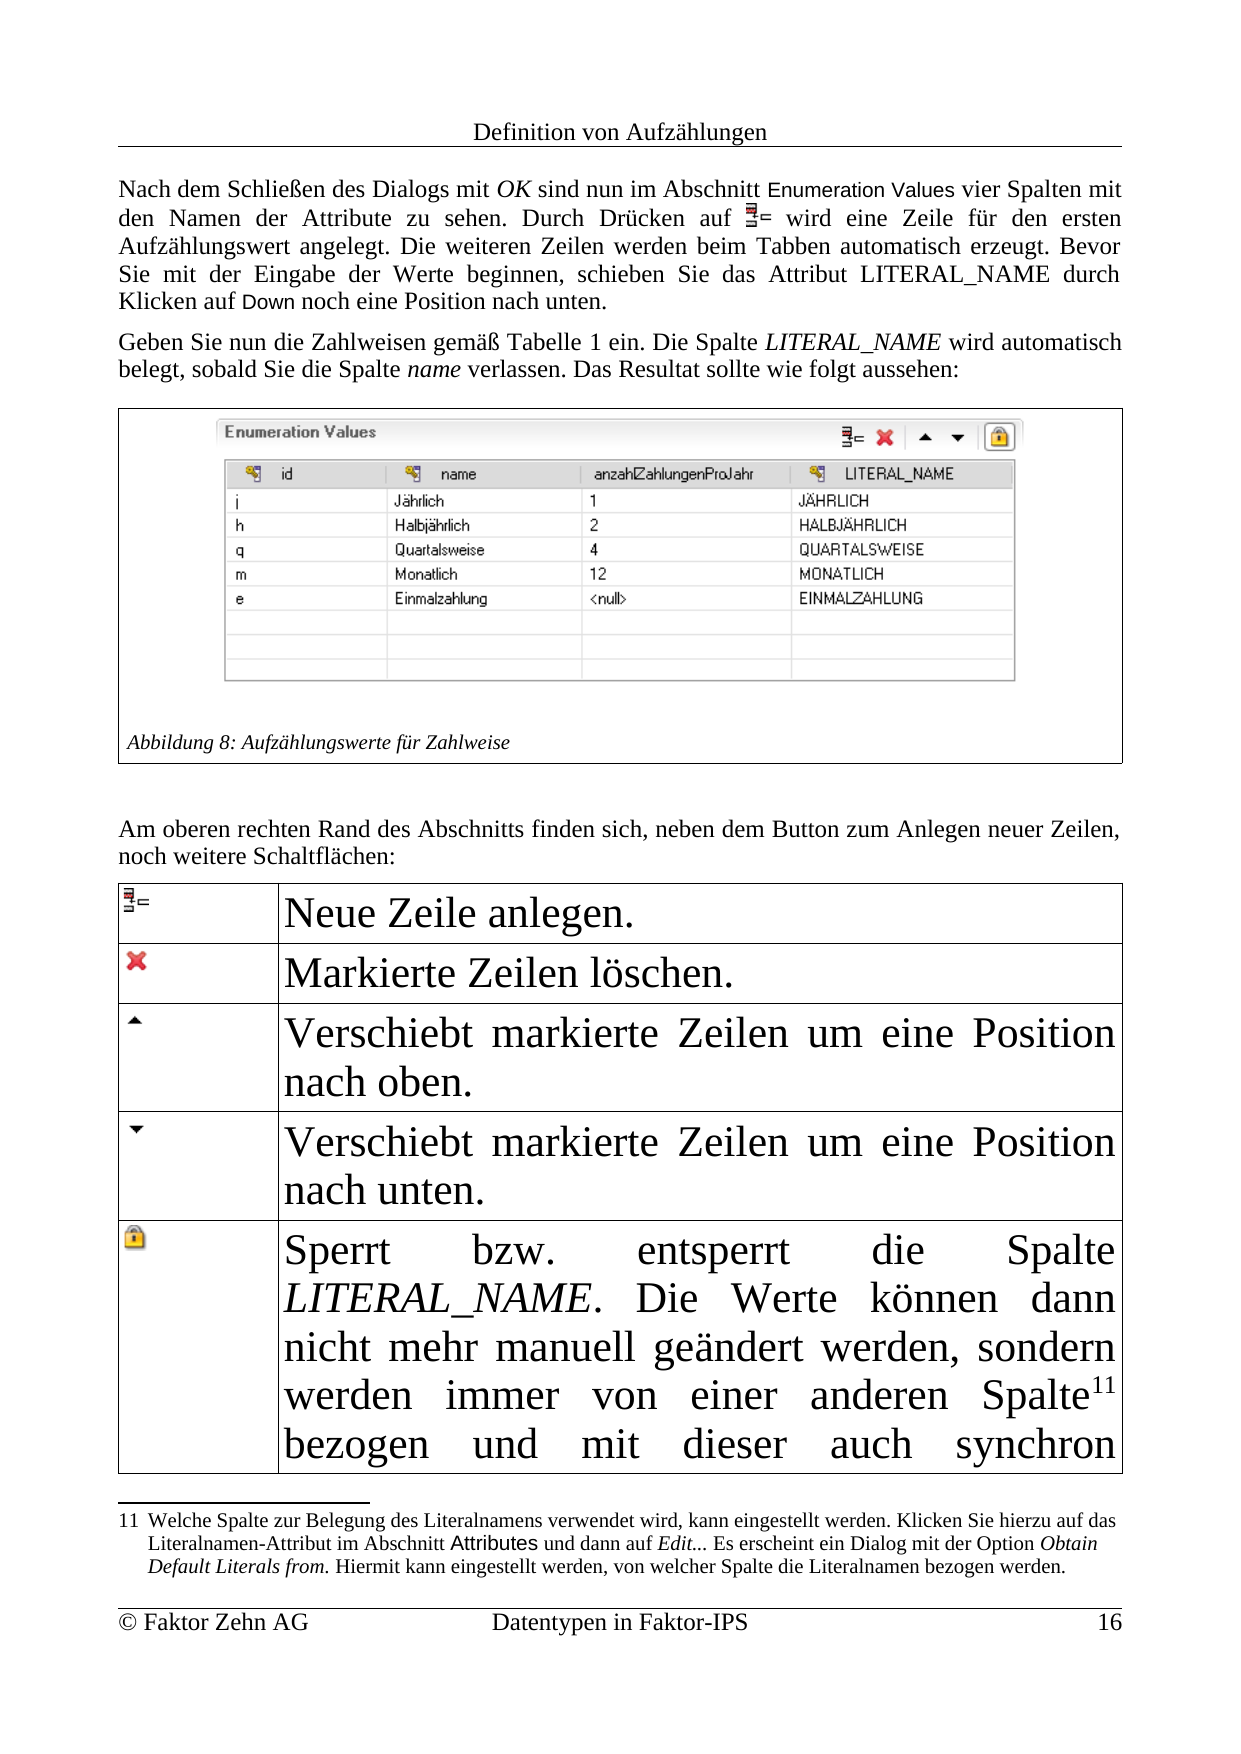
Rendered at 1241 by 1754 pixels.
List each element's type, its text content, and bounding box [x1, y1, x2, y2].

text Geben Sie nun die Zahlweisen gemäß Tabelle 1 ein. Die Spalte LITERAL_NAME wird automatisch belegt, sobald Sie die Spalte name verlassen. Das Resultat sollte wie folgt aussehen: [118, 328, 1122, 383]
table_cell Verschiebt markierte Zeilen um eine Position nach oben. [279, 1004, 1122, 1111]
picture [215, 416, 1025, 691]
table_cell Markierte Zeilen löschen. [279, 944, 1122, 1003]
text Am oberen rechten Rand des Abschnitts finden sich, neben dem Button zum Anlegen neuer Zeilen, noch weitere Schaltflächen: [118, 815, 1122, 870]
table_cell [119, 1004, 278, 1111]
table_header [119, 884, 278, 943]
table_cell [119, 1112, 278, 1219]
picture [123, 1008, 149, 1034]
table_cell Verschiebt markierte Zeilen um eine Position nach unten. [279, 1112, 1122, 1219]
text Nach dem Schließen des Dialogs mit OK sind nun im Abschnitt Enumeration Values vier Spalten mit den Namen der Attribute zu sehen. Durch Drücken auf wird eine Zeile für den ersten Aufzählungswert angelegt. Die weiteren Zeilen werden beim Tabben automatisch erzeugt. Bevor Sie mit der Eingabe der Werte beginnen, schieben Sie das Attribut LITERAL_NAME durch Klicken auf Down noch eine Position nach unten. [118, 175, 1122, 315]
table_cell [119, 1221, 278, 1473]
table_cell [119, 944, 278, 1003]
picture [746, 203, 772, 227]
picture [123, 1117, 149, 1142]
table_header Neue Zeile anlegen. [279, 884, 1122, 943]
picture [123, 888, 149, 912]
picture [123, 1225, 149, 1251]
text Abbildung 8: Aufzählungswerte für Zahlweise [127, 731, 1113, 754]
picture [123, 948, 149, 974]
table_cell Sperrt bzw. entsperrt die Spalte LITERAL_NAME. Die Werte können dann nicht mehr manuell geändert werden, sondern werden immer von einer anderen Spalte bezogen und mit dieser auch synchron [279, 1221, 1122, 1473]
